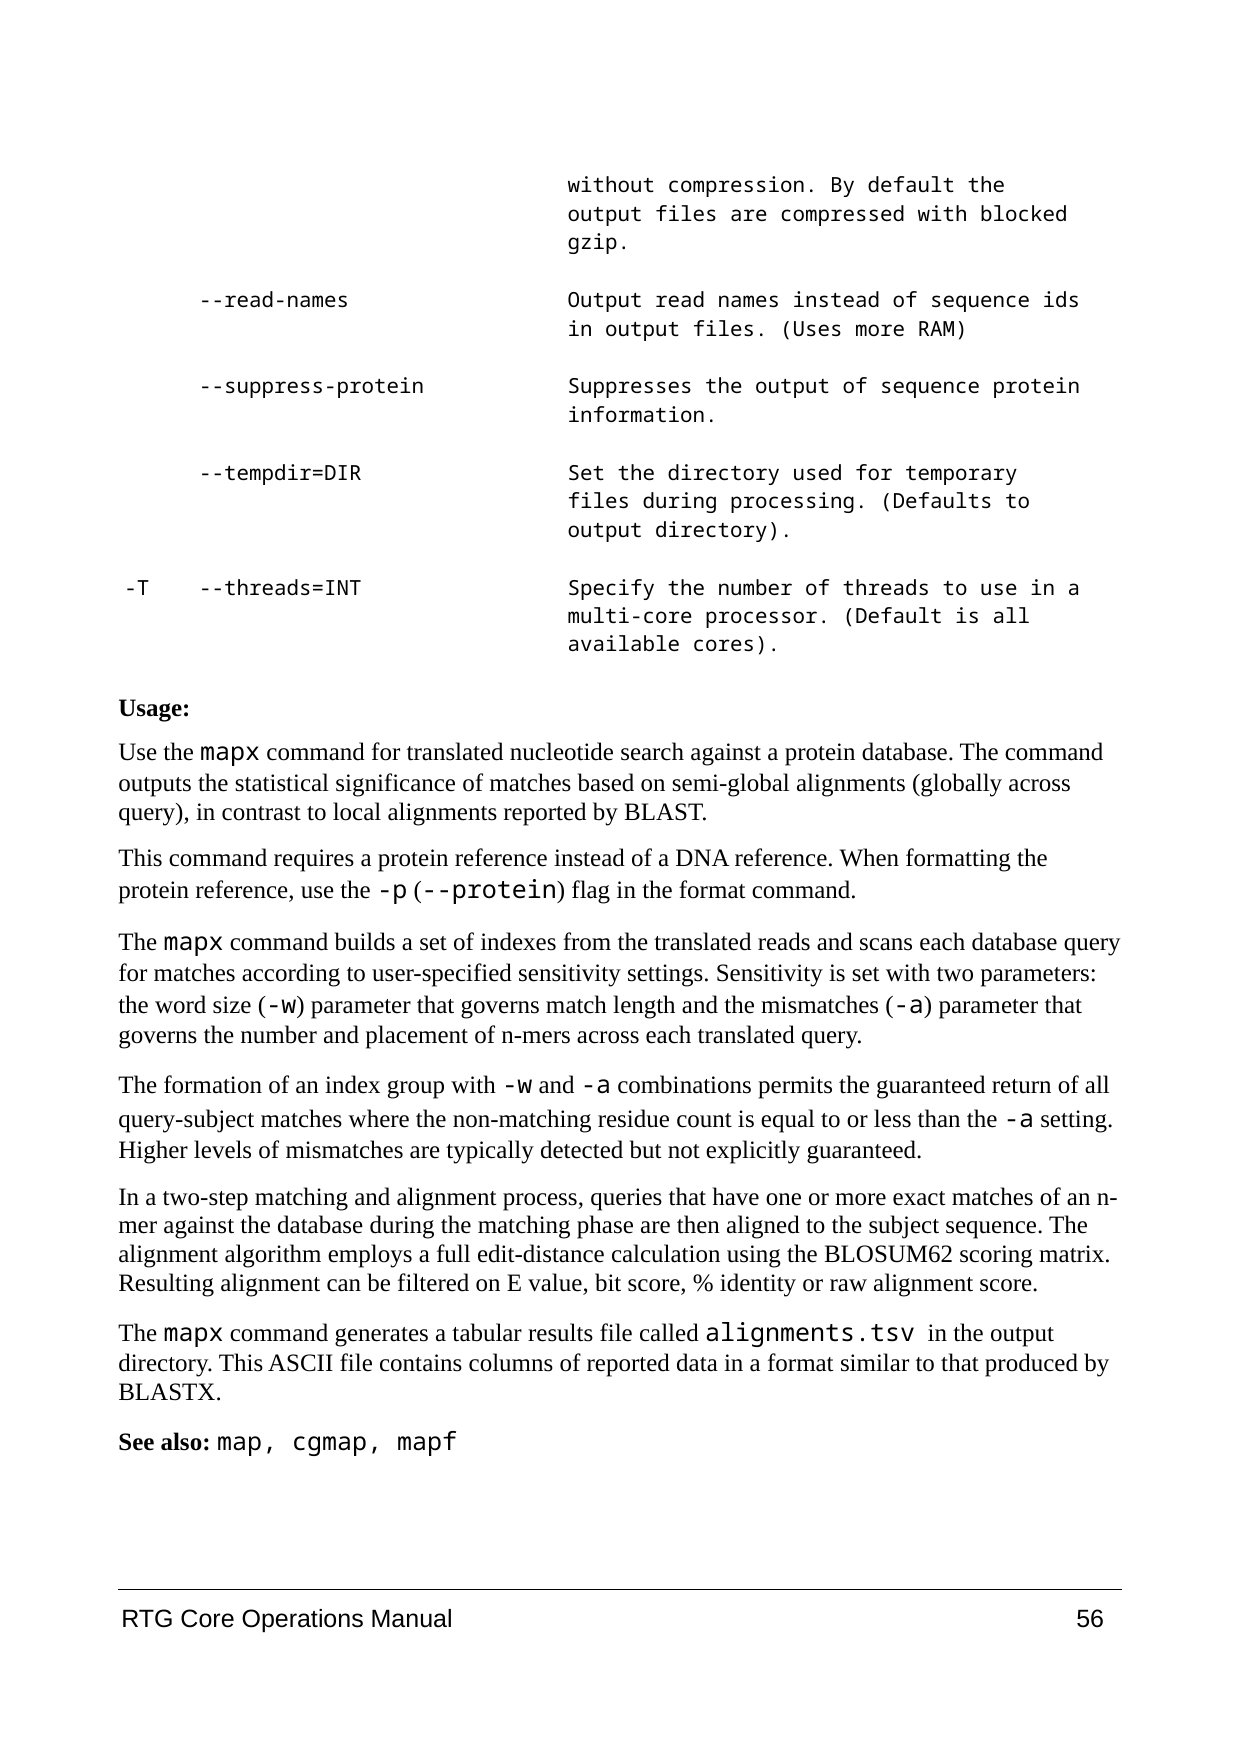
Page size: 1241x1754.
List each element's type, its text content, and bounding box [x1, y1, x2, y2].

table_cell without compression. By default the output files are compressed with blocked gzip. [561, 159, 1093, 273]
table_cell Specify the number of threads to use in a multi-core processor. (Default is all available cores). [561, 561, 1093, 676]
subtitle Usage: [118, 693, 1122, 722]
text Use the mapx command for translated nucleotide search against a protein database. The command outputs the statistical significance of matches based on semi-global alignments (globally across query), in contrast to local alignments reported by BLAST. [118, 734, 1122, 826]
table_cell [118, 159, 193, 273]
table_cell Set the directory used for temporary files during processing. (Defaults to output directory). [561, 446, 1093, 561]
text See also: map, cgmap, mapf [118, 1424, 1122, 1458]
table_cell Output read names instead of sequence ids in output files. (Uses more RAM) [561, 274, 1093, 360]
table_cell [118, 274, 193, 360]
text The mapx command builds a set of indexes from the translated reads and scans each database query for matches according to user-specified sensitivity settings. Sensitivity is set with two parameters: the word size (-w) parameter that governs match length and the mismatches (-a) parameter that governs the number and placement of n-mers across each translated query. [118, 924, 1122, 1049]
table_cell Suppresses the output of sequence protein information. [561, 360, 1093, 446]
table_cell --threads=INT [193, 561, 561, 676]
table_cell --tempdir=DIR [193, 446, 561, 561]
text The mapx command generates a tabular results file called alignments.tsv in the output directory. This ASCII file contains columns of reported data in a format similar to that produced by BLASTX. [118, 1314, 1122, 1406]
table_cell -T [118, 561, 193, 676]
table_cell [118, 360, 193, 446]
text This command requires a protein reference instead of a DNA reference. When formatting the protein reference, use the -p (--protein) flag in the format command. [118, 843, 1122, 906]
table_cell [118, 446, 193, 561]
text In a two-step matching and alignment process, queries that have one or more exact matches of an n-mer against the database during the matching phase are then aligned to the subject sequence. The alignment algorithm employs a full edit-distance calculation using the BLOSUM62 scoring matrix. Resulting alignment can be filtered on E value, bit score, % identity or raw alignment score. [118, 1182, 1122, 1297]
table_cell --read-names [193, 274, 561, 360]
text The formation of an index group with -w and -a combinations permits the guaranteed return of all query-subject matches where the non-matching residue count is equal to or less than the -a setting. Higher levels of mismatches are typically detected but not explicitly guaranteed. [118, 1067, 1122, 1164]
table_cell --suppress-protein [193, 360, 561, 446]
table_cell [193, 159, 561, 273]
